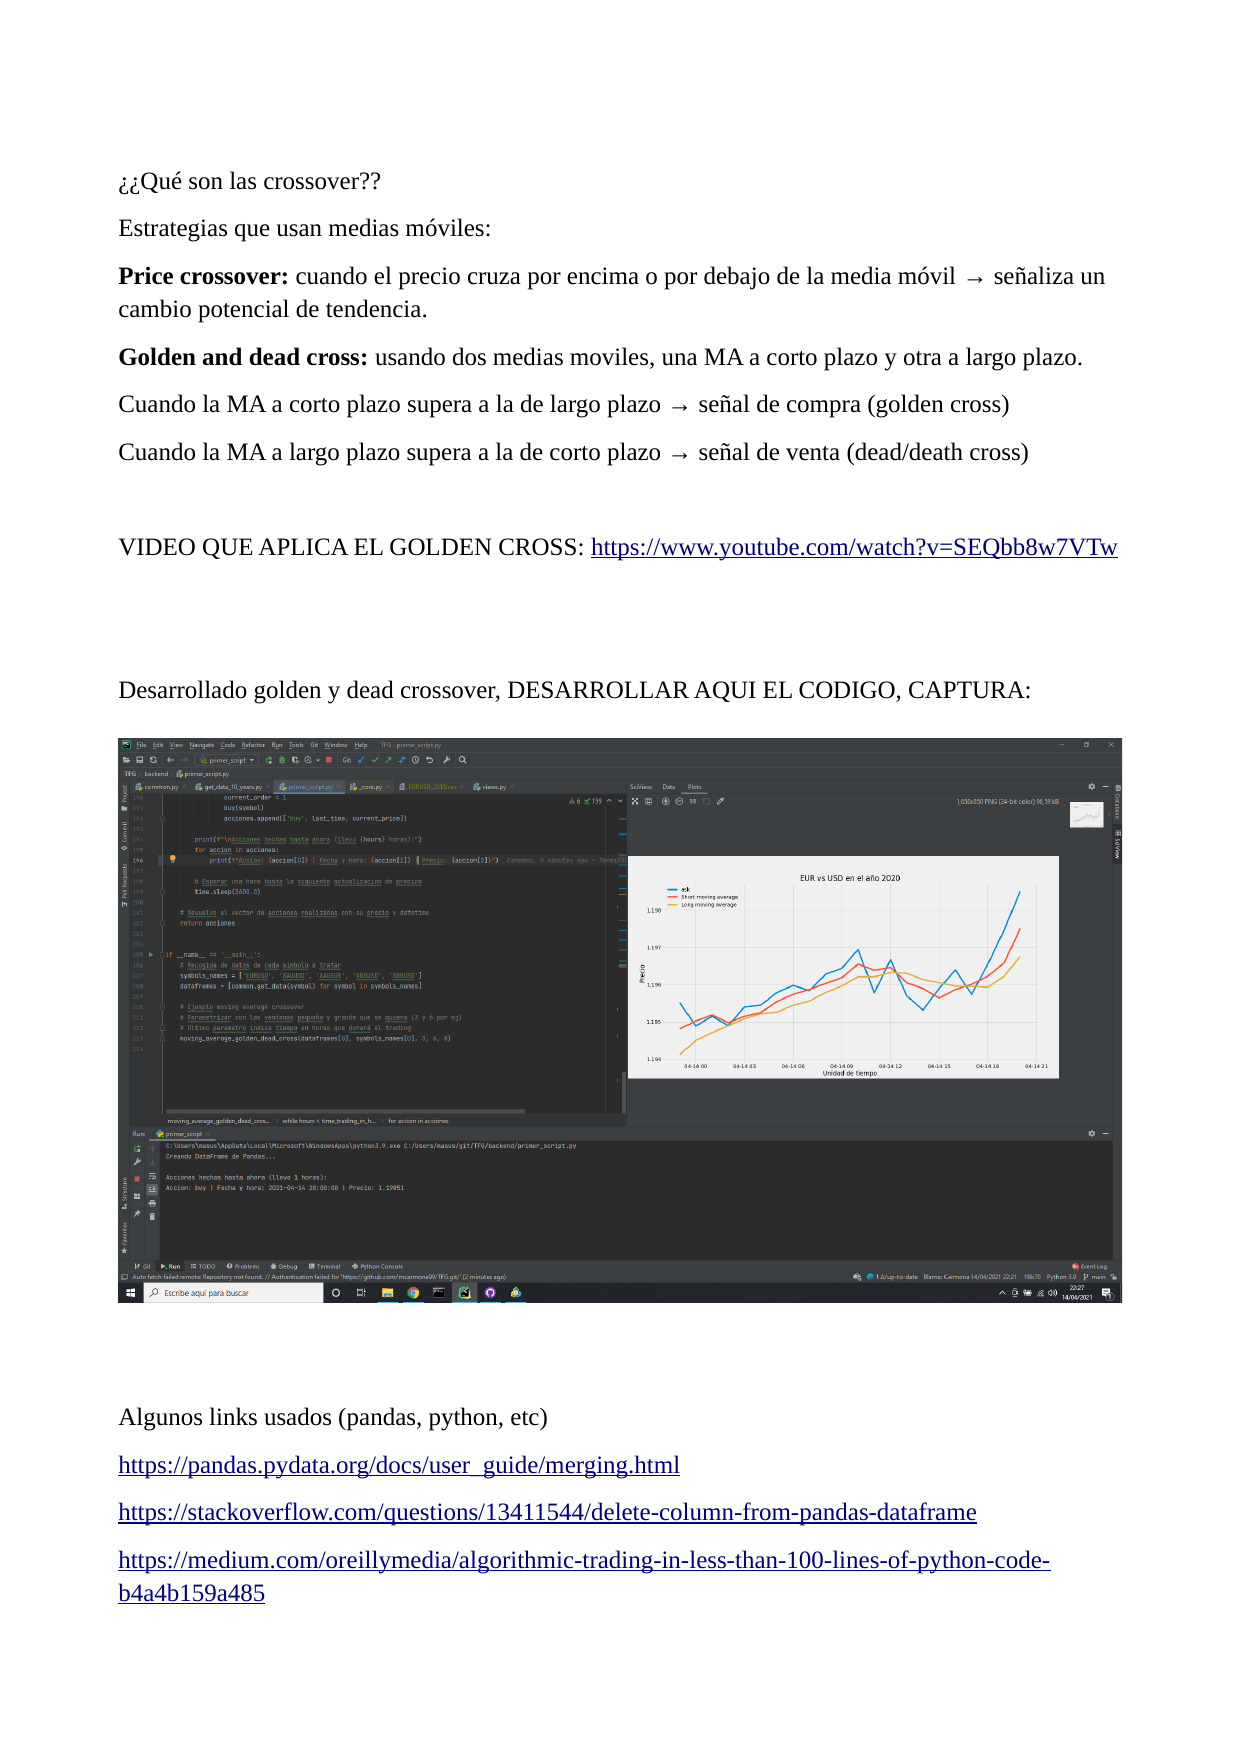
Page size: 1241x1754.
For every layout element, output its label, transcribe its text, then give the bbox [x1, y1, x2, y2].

text ¿¿Qué son las crossover?? [118, 166, 1122, 194]
text Desarrollado golden y dead crossover, DESARROLLAR AQUI EL CODIGO, CAPTURA: [118, 675, 1122, 703]
text Price crossover: cuando el precio cruza por encima o por debajo de la media móvil → señaliza un cambio potencial de tendencia. [118, 261, 1122, 323]
picture [118, 738, 1123, 1303]
text Cuando la MA a corto plazo supera a la de largo plazo → señal de compra (golden cross) [118, 389, 1122, 418]
text https://medium.com/oreillymedia/algorithmic-trading-in-less-than-100-lines-of-python-code-b4a4b159a485 [118, 1545, 1122, 1607]
text VIDEO QUE APLICA EL GOLDEN CROSS: https://www.youtube.com/watch?v=SEQbb8w7VTw [118, 532, 1122, 561]
text Algunos links usados (pandas, python, etc) [118, 1402, 1122, 1431]
text Estrategias que usan medias móviles: [118, 213, 1122, 242]
text https://pandas.pydata.org/docs/user_guide/merging.html [118, 1450, 1122, 1478]
text https://stackoverflow.com/questions/13411544/delete-column-from-pandas-dataframe [118, 1497, 1122, 1526]
text Golden and dead cross: usando dos medias moviles, una MA a corto plazo y otra a largo plazo. [118, 342, 1122, 370]
text Cuando la MA a largo plazo supera a la de corto plazo → señal de venta (dead/death cross) [118, 437, 1122, 466]
